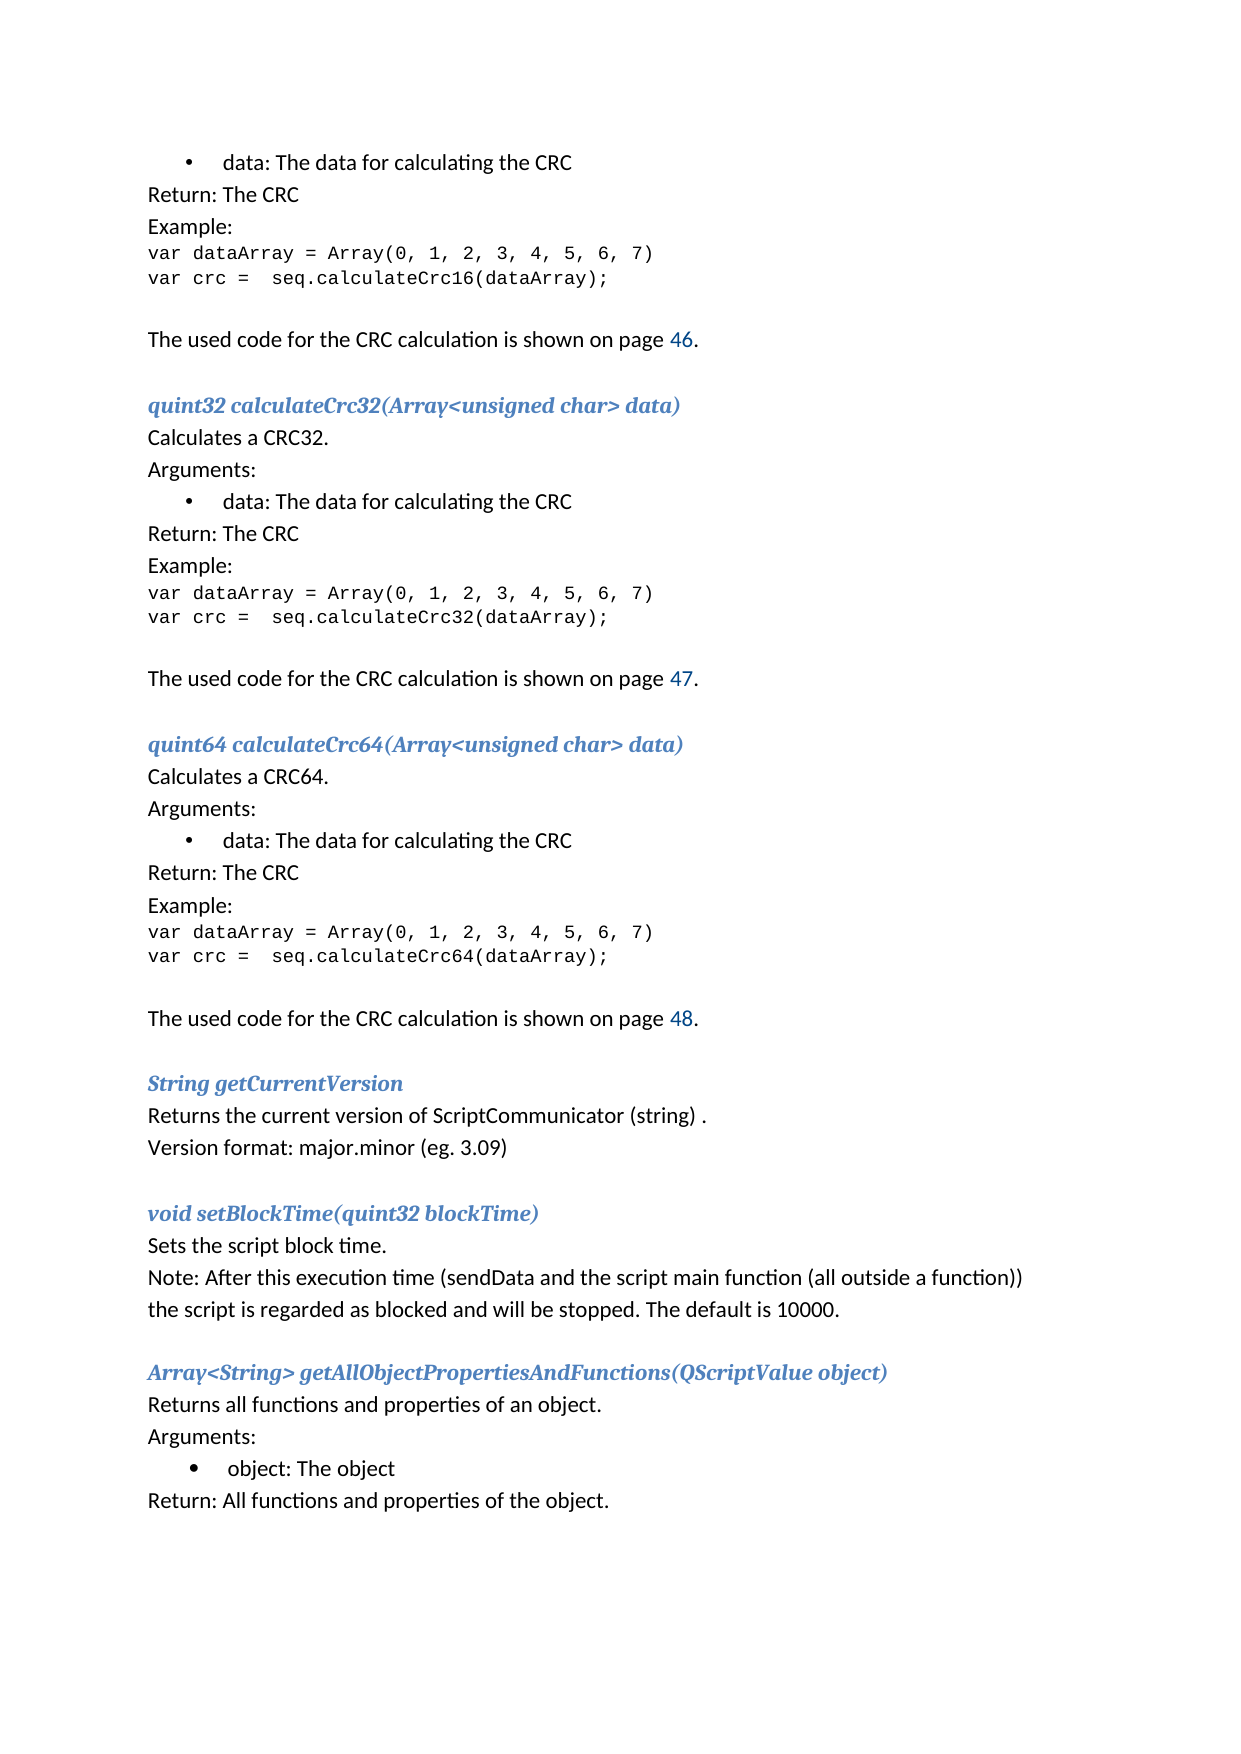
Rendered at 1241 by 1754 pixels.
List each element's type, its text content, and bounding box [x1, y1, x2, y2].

text var dataArray = Array(0, 1, 2, 3, 4, 5, 6, 7) [148, 923, 1093, 944]
text Returns the current version of ScriptCommunicator (string) . [148, 1101, 1093, 1129]
subtitle String getCurrentVersion [148, 1071, 1093, 1097]
text Version format: major.minor (eg. 3.09) [148, 1133, 1093, 1162]
list Example: [148, 551, 1093, 579]
list data: The data for calculating the CRC [185, 148, 1093, 176]
list Calculates a CRC32. [148, 423, 1093, 451]
subtitle quint32 calculateCrc32(Array<unsigned char> data) [148, 392, 1093, 419]
list Return: The CRC [148, 858, 1093, 887]
text Arguments: [148, 1422, 1093, 1450]
list Example: [148, 891, 1093, 919]
text the script is regarded as blocked and will be stopped. The default is 10000. [148, 1295, 1093, 1323]
list Arguments: [148, 794, 1093, 822]
text var crc = seq.calculateCrc64(dataArray); [148, 947, 1093, 968]
text Return: All functions and properties of the object. [148, 1487, 1093, 1514]
list data: The data for calculating the CRC [185, 826, 1093, 854]
list object: The object [190, 1454, 1093, 1482]
list Example: [148, 212, 1093, 240]
text Note: After this execution time (sendData and the script main function (all outside a function)) [148, 1263, 1093, 1291]
text Sets the script block time. [148, 1231, 1093, 1259]
text var dataArray = Array(0, 1, 2, 3, 4, 5, 6, 7) [148, 244, 1093, 265]
list Arguments: [148, 455, 1093, 483]
list data: The data for calculating the CRC [185, 487, 1093, 515]
text The used code for the CRC calculation is shown on page 48. [148, 664, 1093, 692]
list Calculates a CRC64. [148, 762, 1093, 790]
text var dataArray = Array(0, 1, 2, 3, 4, 5, 6, 7) [148, 583, 1093, 605]
text The used code for the CRC calculation is shown on page 49. [148, 1004, 1093, 1032]
subtitle quint64 calculateCrc64(Array<unsigned char> data) [148, 732, 1093, 758]
text The used code for the CRC calculation is shown on page 47. [148, 325, 1093, 353]
list Return: The CRC [148, 180, 1093, 208]
subtitle void setBlockTime(quint32 blockTime) [148, 1201, 1093, 1227]
subtitle Array<String> getAllObjectPropertiesAndFunctions(QScriptValue object) [148, 1360, 1093, 1386]
list Return: The CRC [148, 519, 1093, 547]
text Returns all functions and properties of an object. [148, 1390, 1093, 1418]
text var crc = seq.calculateCrc32(dataArray); [148, 608, 1093, 629]
text var crc = seq.calculateCrc16(dataArray); [148, 268, 1093, 290]
